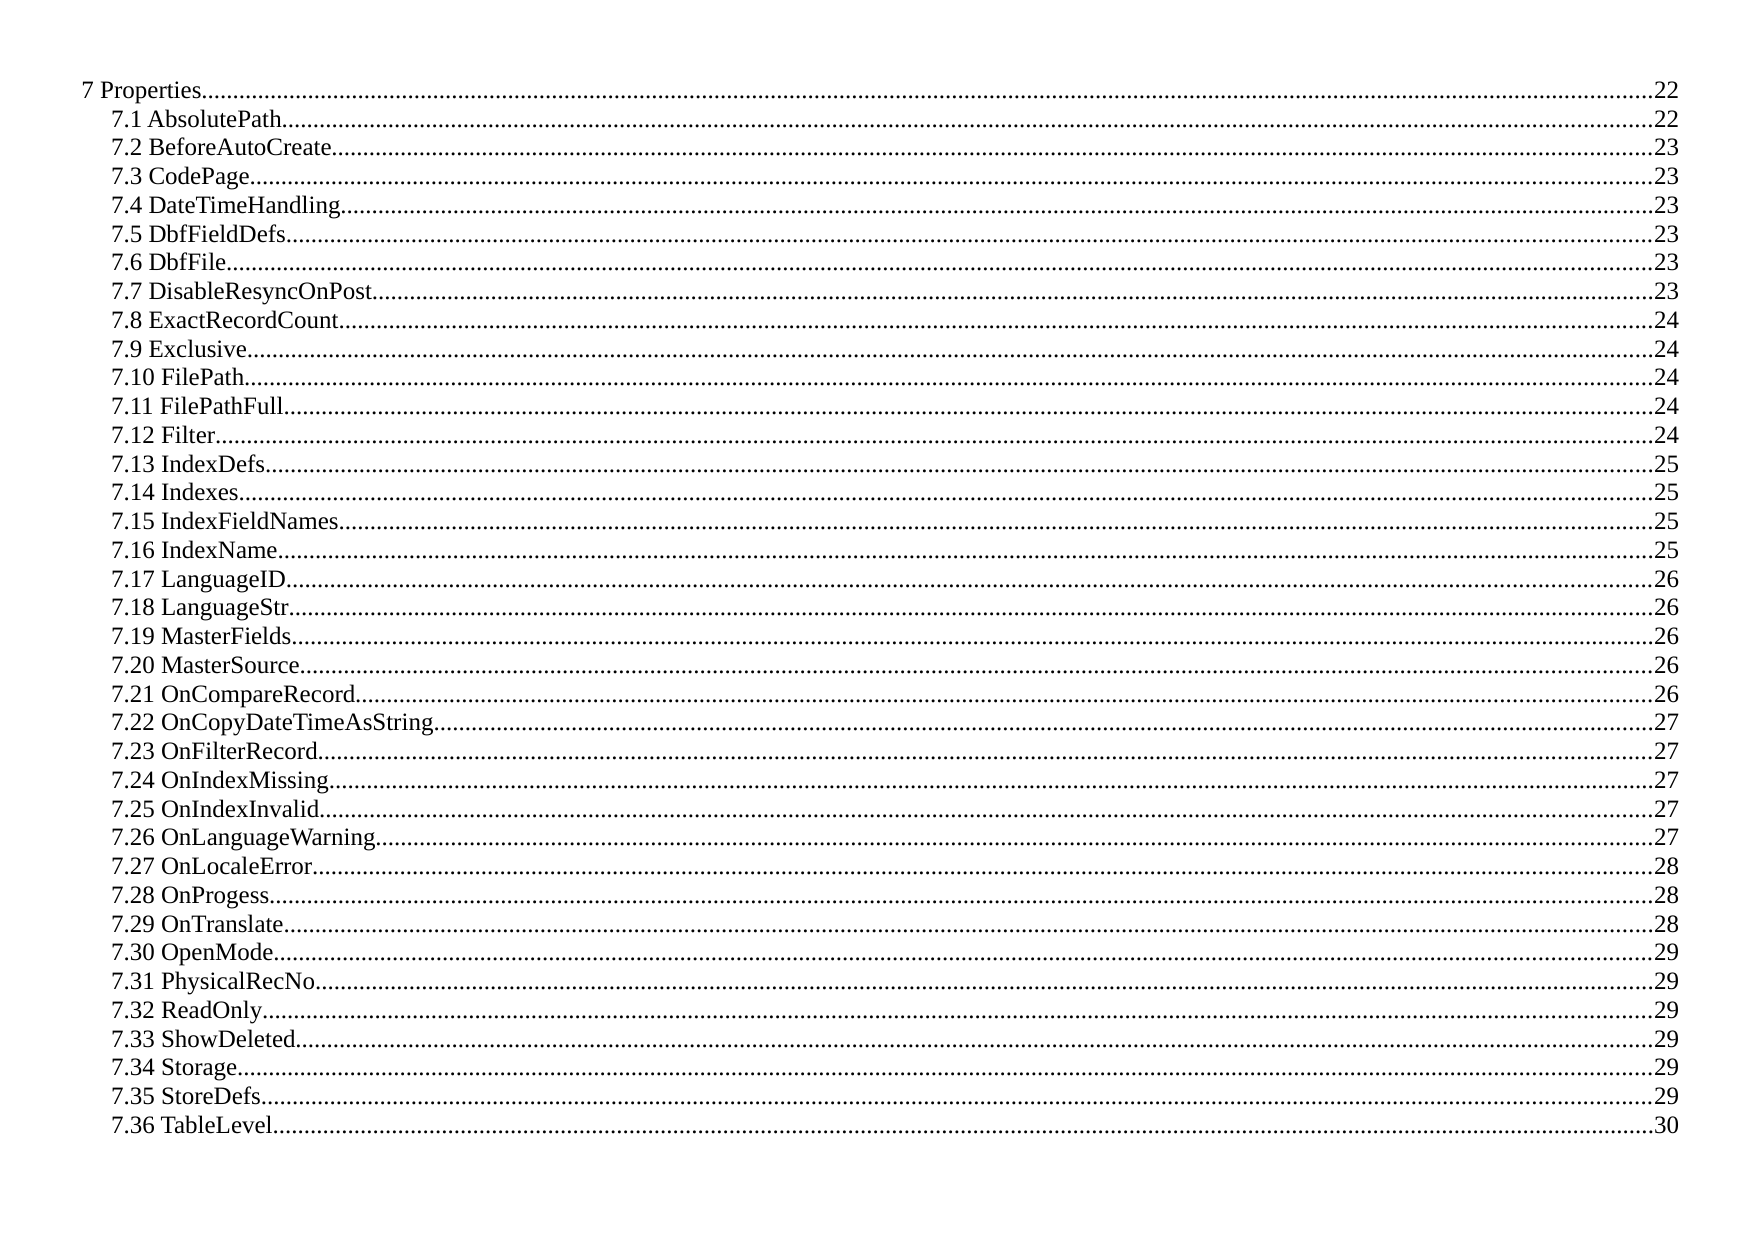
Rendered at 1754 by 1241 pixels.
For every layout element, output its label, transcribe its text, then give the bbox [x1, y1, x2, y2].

text 7.1 AbsolutePath 22 [104, 104, 1679, 132]
text 7.16 IndexName 25 [104, 535, 1679, 564]
text 7.19 MasterFields 26 [104, 621, 1679, 650]
text 7.29 OnTranslate 28 [104, 909, 1679, 937]
text 7.28 OnProgess 28 [104, 880, 1679, 909]
text 7.4 DateTimeHandling 23 [104, 190, 1679, 219]
text 7.27 OnLocaleError 28 [104, 851, 1679, 880]
text 7.23 OnFilterRecord 27 [104, 736, 1679, 765]
text 7.3 CodePage 23 [104, 161, 1679, 190]
text 7.2 BeforeAutoCreate 23 [104, 132, 1679, 161]
text 7.24 OnIndexMissing 27 [104, 765, 1679, 794]
text 7.8 ExactRecordCount 24 [104, 305, 1679, 334]
text 7.25 OnIndexInvalid 27 [104, 794, 1679, 822]
text 7.14 Indexes 25 [104, 477, 1679, 506]
text 7.9 Exclusive 24 [104, 334, 1679, 362]
text 7.13 IndexDefs 25 [104, 449, 1679, 477]
text 7 Properties 22 [75, 75, 1679, 104]
text 7.17 LanguageID 26 [104, 564, 1679, 592]
text 7.22 OnCopyDateTimeAsString 27 [104, 707, 1679, 736]
text 7.18 LanguageStr 26 [104, 592, 1679, 621]
text 7.31 PhysicalRecNo 29 [104, 966, 1679, 995]
text 7.30 OpenMode 29 [104, 937, 1679, 966]
text 7.6 DbfFile 23 [104, 247, 1679, 276]
text 7.7 DisableResyncOnPost 23 [104, 276, 1679, 305]
text 7.35 StoreDefs 29 [104, 1081, 1679, 1110]
text 7.5 DbfFieldDefs 23 [104, 219, 1679, 247]
text 7.12 Filter 24 [104, 420, 1679, 449]
text 7.33 ShowDeleted 29 [104, 1024, 1679, 1052]
text 7.11 FilePathFull 24 [104, 391, 1679, 420]
text 7.36 TableLevel 30 [104, 1110, 1679, 1139]
text 7.26 OnLanguageWarning 27 [104, 822, 1679, 851]
text 7.15 IndexFieldNames 25 [104, 506, 1679, 535]
text 7.34 Storage 29 [104, 1052, 1679, 1081]
text 7.10 FilePath 24 [104, 362, 1679, 391]
text 7.20 MasterSource 26 [104, 650, 1679, 679]
text 7.32 ReadOnly 29 [104, 995, 1679, 1024]
text 7.21 OnCompareRecord 26 [104, 679, 1679, 707]
